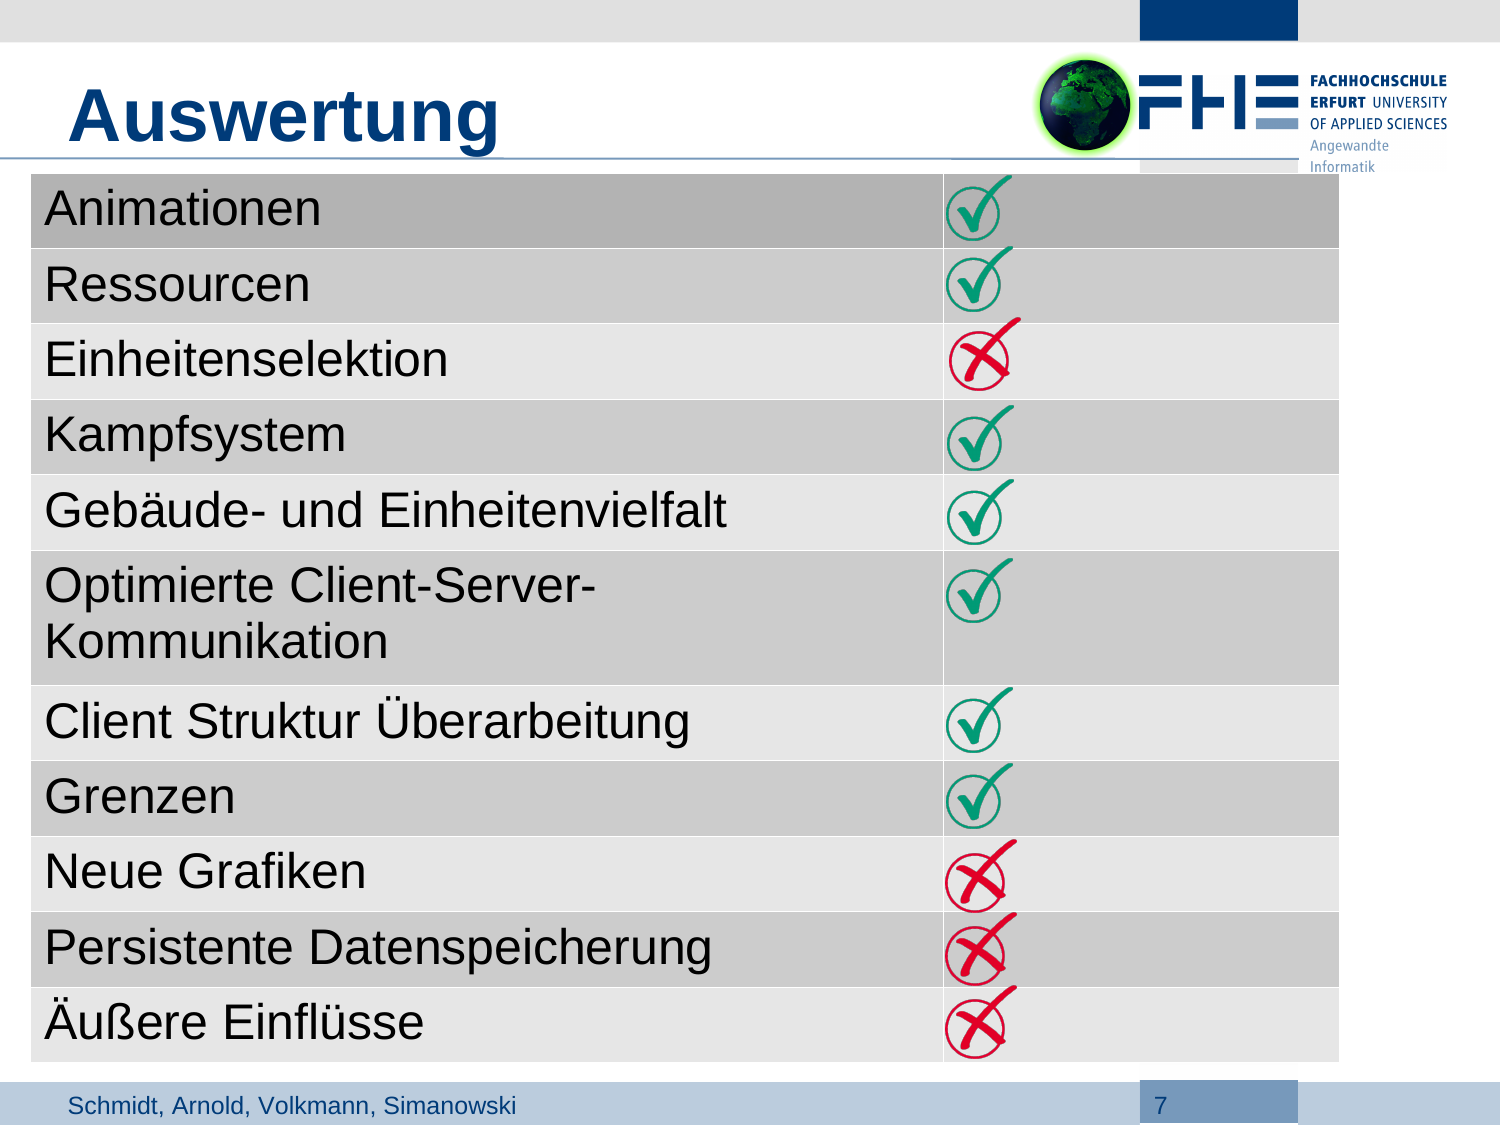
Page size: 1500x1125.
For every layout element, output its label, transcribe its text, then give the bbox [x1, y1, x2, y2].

picture [949, 317, 1021, 391]
table_cell [944, 551, 1339, 685]
table_cell [944, 837, 1339, 911]
table_cell Kampfsystem [31, 400, 943, 474]
table_cell Gebäude- und Einheitenvielfalt [31, 475, 943, 550]
table_cell Grenzen [31, 761, 943, 836]
table_cell [944, 400, 1339, 474]
table_cell [944, 249, 1339, 323]
picture [946, 175, 1012, 241]
table_cell Äußere Einflüsse [31, 988, 943, 1062]
table_header [944, 174, 1339, 248]
picture [1030, 50, 1140, 58]
title Auswertung [53, 58, 1140, 142]
table_cell [944, 475, 1339, 550]
picture [1030, 75, 1447, 172]
table_cell Client Struktur Überarbeitung [31, 686, 943, 760]
picture [947, 479, 1014, 545]
table_cell [944, 988, 1339, 1062]
table_cell [1017, 912, 1339, 987]
picture [946, 246, 1013, 312]
picture [947, 405, 1014, 471]
picture [946, 687, 1013, 753]
picture [945, 839, 1017, 1059]
table_cell Einheitenselektion [31, 324, 943, 399]
table_cell [944, 686, 1339, 760]
table_cell [944, 761, 1339, 836]
table_cell Persistente Datenspeicherung [31, 912, 943, 987]
picture [946, 763, 1013, 829]
table_cell Optimierte Client-Server-Kommunikation [31, 551, 943, 685]
picture [946, 558, 1013, 624]
table_cell Ressourcen [31, 249, 943, 323]
table_header Animationen [31, 174, 943, 248]
table_cell [944, 324, 1339, 399]
table_cell Neue Grafiken [31, 837, 943, 911]
